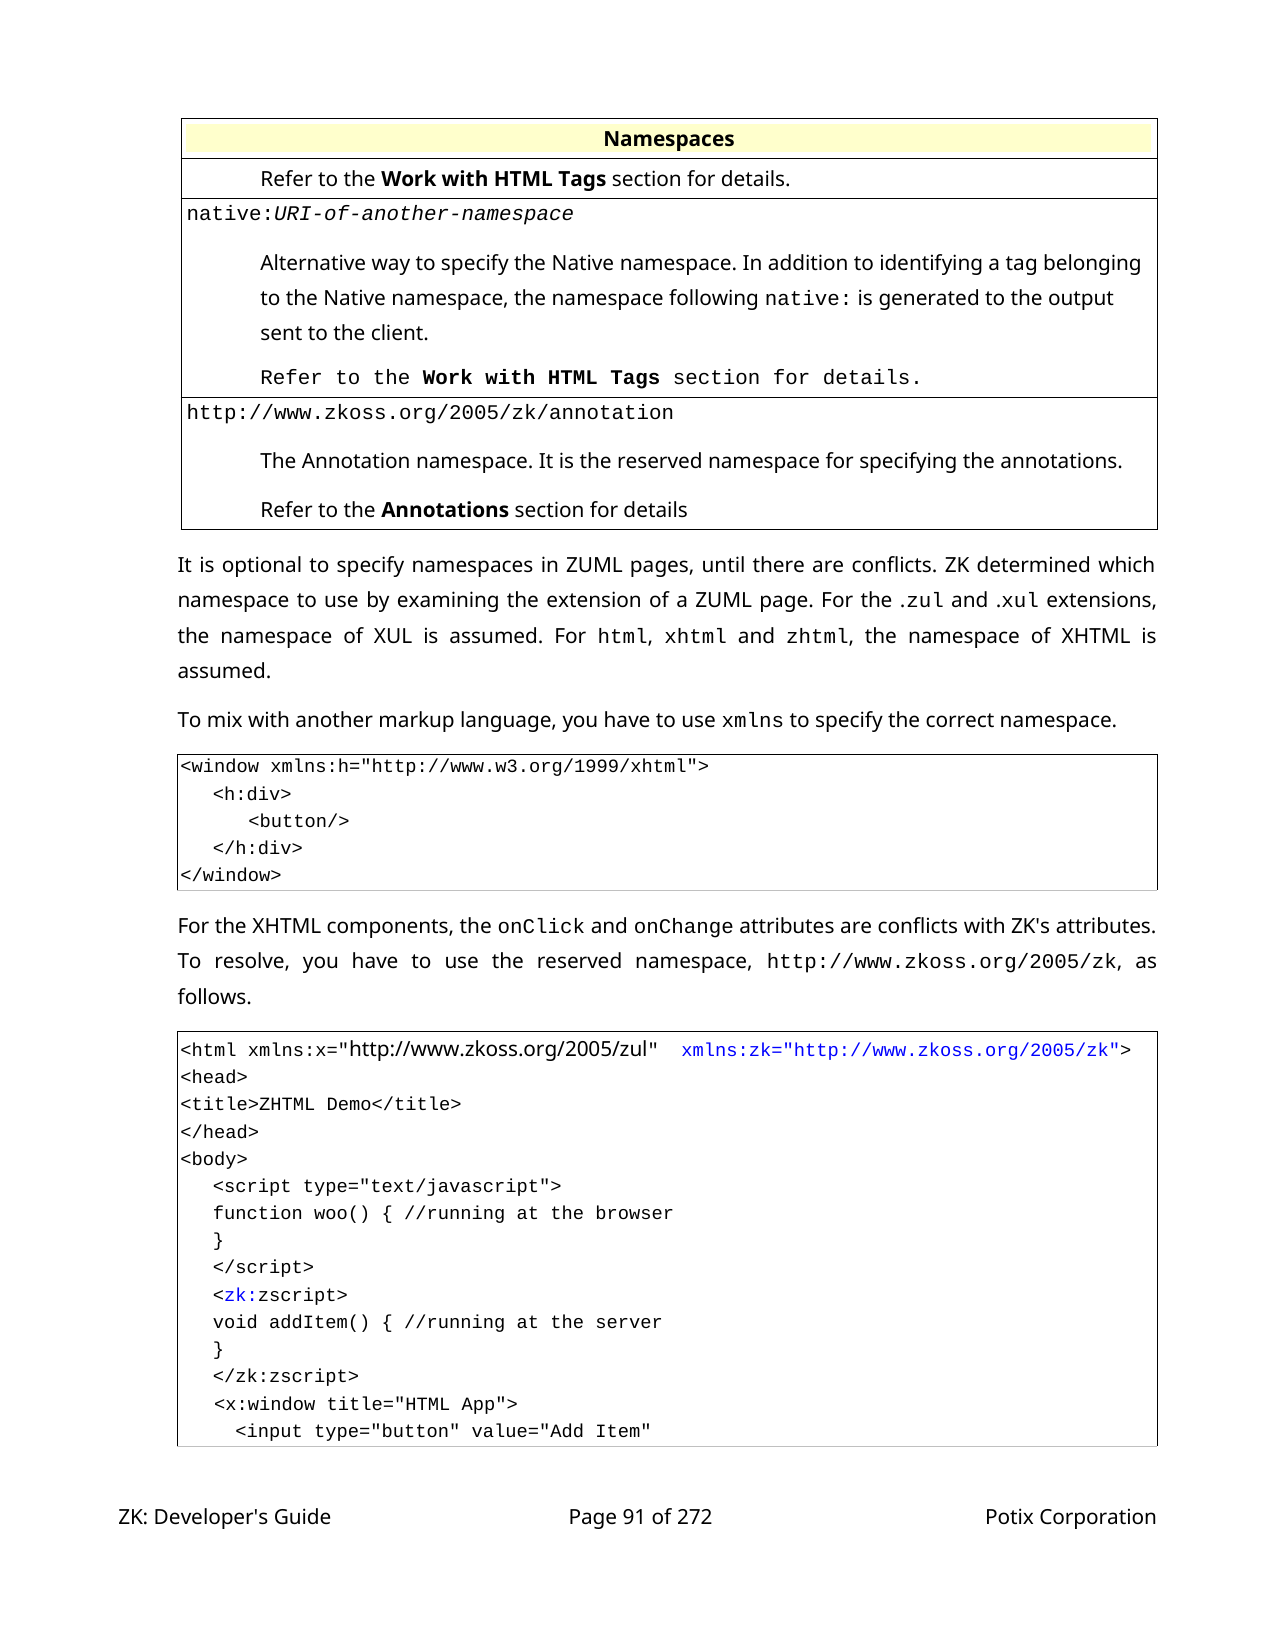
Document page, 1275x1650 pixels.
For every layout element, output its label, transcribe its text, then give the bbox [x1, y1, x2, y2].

text </head> [178, 1119, 1157, 1144]
table_cell native:URI-of-another-namespace Alternative way to specify the Native namespace. In addition to identifying a tag belonging to the Native namespace, the namespace following native: is generated to the output sent to the client. Refer to the Work with HTML Tags section for details. [182, 199, 1157, 397]
text } [178, 1228, 1157, 1252]
text } [178, 1337, 1157, 1361]
text <script type="text/javascript"> [178, 1174, 1157, 1198]
text <html xmlns:x="http://www.zkoss.org/2005/zul" xmlns:zk="http://www.zkoss.org/2005/zk"> [178, 1032, 1157, 1062]
text To mix with another markup language, you have to use xmlns to specify the correct namespace. [177, 705, 1157, 734]
text It is optional to specify namespaces in ZUML pages, until there are conflicts. ZK determined which namespace to use by examining the extension of a ZUML page. For the .zul and .xul extensions, the namespace of XUL is assumed. For html, xhtml and zhtml, the namespace of XHTML is assumed. [177, 550, 1157, 684]
table_cell Refer to the Work with HTML Tags section for details. [182, 159, 1157, 198]
text <button/> [178, 809, 1157, 833]
table_header Namespaces [182, 119, 1157, 158]
text </script> [178, 1255, 1157, 1280]
text function woo() { //running at the browser [178, 1201, 1157, 1225]
text <window xmlns:h="http://www.w3.org/1999/xhtml"> [178, 755, 1157, 779]
text For the XHTML components, the onClick and onChange attributes are conflicts with ZK's attributes. To resolve, you have to use the reserved namespace, http://www.zkoss.org/2005/zk, as follows. [177, 911, 1157, 1010]
text <h:div> [178, 782, 1157, 806]
text <input type="button" value="Add Item" [178, 1418, 1157, 1446]
table_cell http://www.zkoss.org/2005/zk/annotation The Annotation namespace. It is the reserved namespace for specifying the annotations. Refer to the Annotations section for details [182, 398, 1157, 529]
text <head> [178, 1065, 1157, 1089]
text <x:window title="HTML App"> [178, 1391, 1157, 1416]
text <zk:zscript> [178, 1283, 1157, 1307]
text <body> [178, 1147, 1157, 1171]
text </h:div> [178, 836, 1157, 860]
text void addItem() { //running at the server [178, 1310, 1157, 1334]
text </window> [178, 863, 1157, 890]
text <title>ZHTML Demo</title> [178, 1092, 1157, 1117]
text </zk:zscript> [178, 1364, 1157, 1388]
